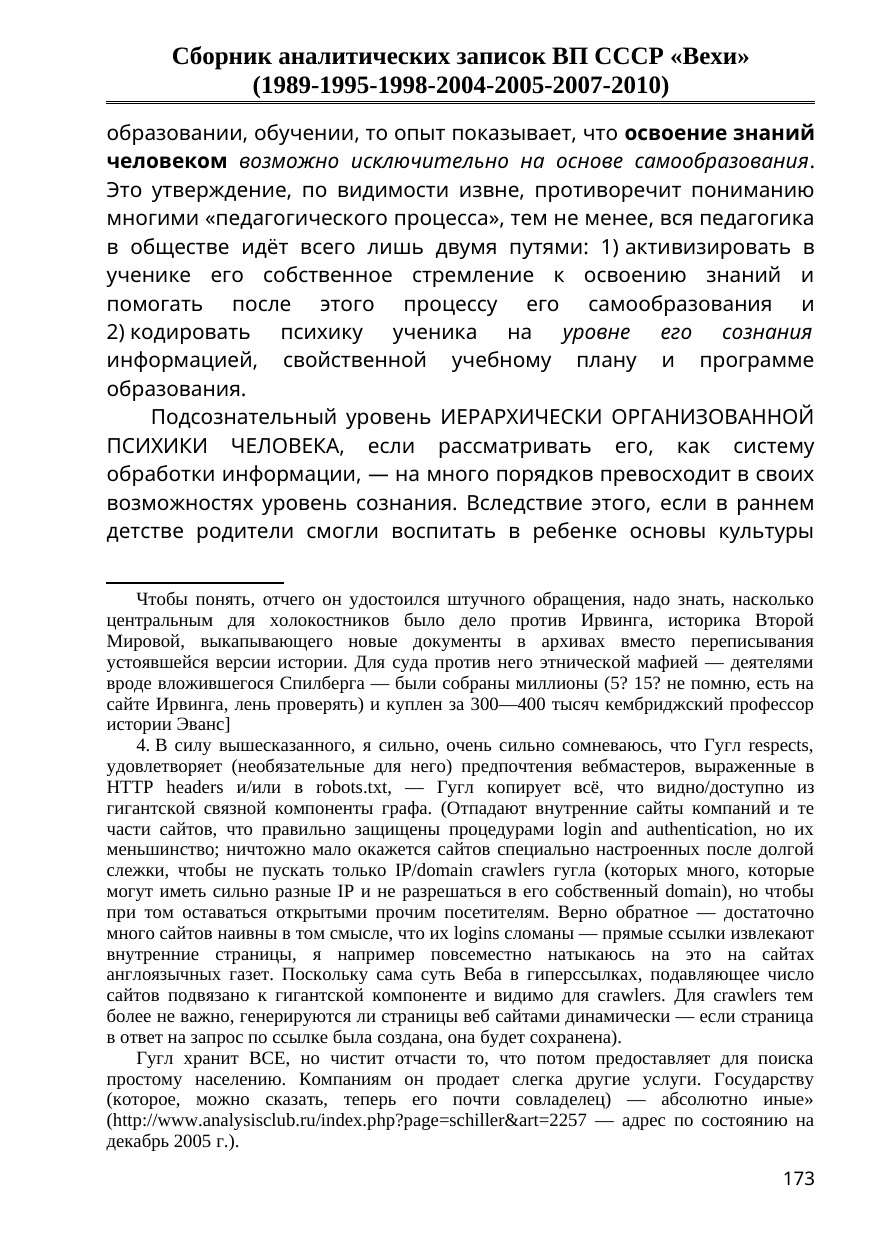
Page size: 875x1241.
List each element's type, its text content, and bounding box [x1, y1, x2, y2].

text образовании, обучении, то опыт показывает, что освоение знаний человеком возможно исключительно на основе самообразования. Это утверждение, по видимости извне, противоречит пониманию многими «педагогического процесса», тем не менее, вся педагогика в обществе идёт всего лишь двумя путями: 1) активизировать в ученике его собственное стремление к освоению знаний и помогать после этого процессу его самообразования и 2) кодировать психику ученика на уровне его сознания информацией, свойственной учебному плану и программе образования. [106, 118, 815, 402]
text Гугл хранит ВСЕ, но чистит отчасти то, что потом предоставляет для поиска простому населению. Компаниям он продает слегка другие услуги. Государству (которое, можно сказать, теперь его почти совладелец) — абсолютно иные» (http://www.analysisclub.ru/index.php?page=schiller&art=2257 — адрес по состоянию на декабрь 2005 г.). [106, 1047, 815, 1152]
text 4. В силу вышесказанного, я сильно, очень сильно сомневаюсь, что Гугл respects, удовлетворяет (необязательные для него) предпочтения вебмастеров, выраженные в HTTP headers и/или в robots.txt, — Гугл копирует всё, что видно/доступно из гигантской связной компоненты графа. (Отпадают внутренние сайты компаний и те части сайтов, что правильно защищены процедурами login and authentication, но их меньшинство; ничтожно мало окажется сайтов специально настроенных после долгой слежки, чтобы не пускать только IP/domain crawlers гугла (которых много, которые могут иметь сильно разные IP и не разрешаться в его собственный domain), но чтобы при том оставаться открытыми прочим посетителям. Верно обратное — достаточно много сайтов наивны в том смысле, что их logins сломаны — прямые ссылки извлекают внутренние страницы, я например повсеместно натыкаюсь на это на сайтах англоязычных газет. Поскольку сама суть Веба в гиперссылках, подавляющее число сайтов подвязано к гигантской компоненте и видимо для crawlers. Для crawlers тем более не важно, генерируются ли страницы веб сайтами динамически — если страница в ответ на запрос по ссылке была создана, она будет сохранена). [106, 735, 815, 1047]
text Чтобы понять, отчего он удостоился штучного обращения, надо знать, насколько центральным для холокостников было дело против Ирвинга, историка Второй Мировой, выкапывающего новые документы в архивах вместо переписывания устоявшейся версии истории. Для суда против него этнической мафией — деятелями вроде вложившегося Спилберга — были собраны миллионы (5? 15? не помню, есть на сайте Ирвинга, лень проверять) и куплен за 300—400 тысяч кембриджский профессор истории Эванс] [106, 589, 815, 735]
text Подсознательный уровень ИЕРАРХИЧЕСКИ ОРГАНИЗОВАННОЙ ПСИХИКИ ЧЕЛОВЕКА, если рассматривать его, как систему обработки информации, — на много порядков превосходит в своих возможностях уровень сознания. Вследствие этого, если в раннем детстве родители смогли воспитать в ребенке основы культуры [106, 402, 815, 545]
